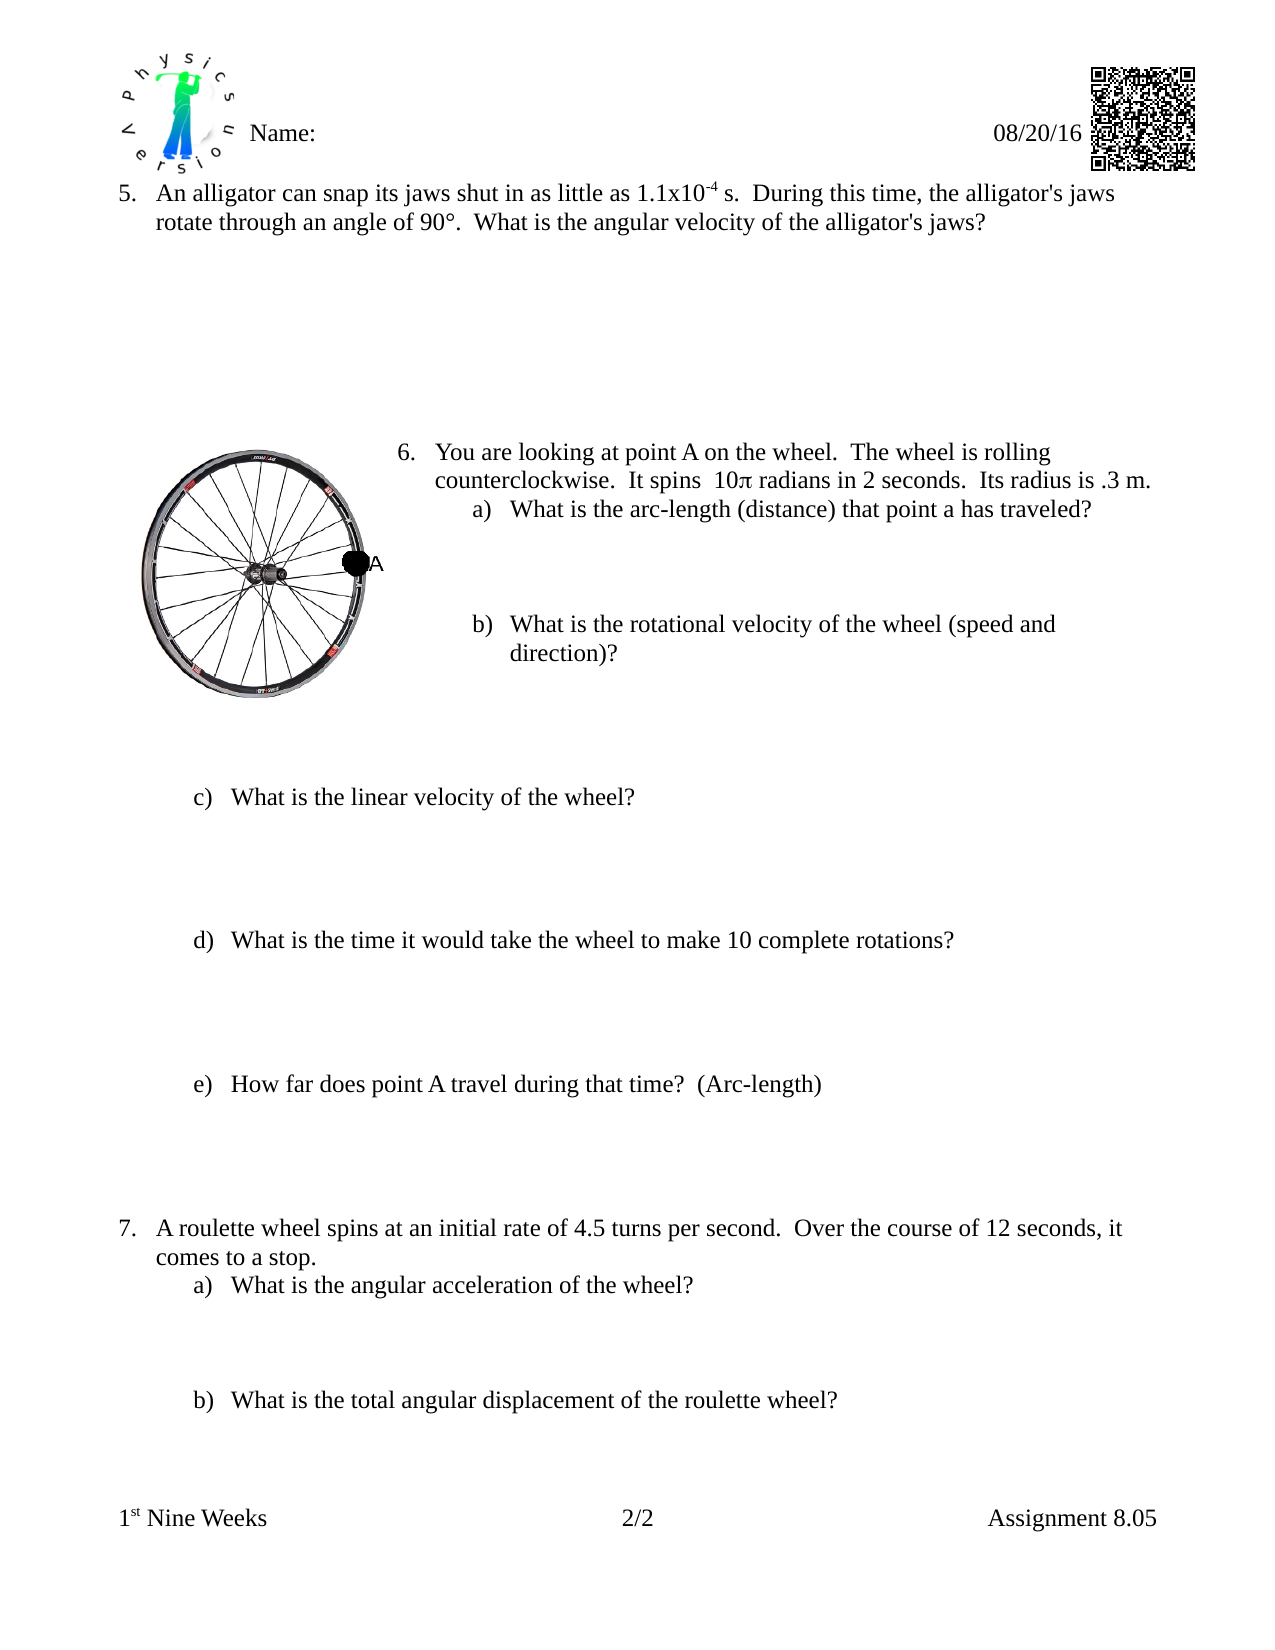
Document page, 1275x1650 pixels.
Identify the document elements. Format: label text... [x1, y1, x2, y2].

list What is the angular acceleration of the wheel? [193, 1271, 1157, 1299]
list How far does point A travel during that time? (Arc-length) [193, 1069, 1157, 1098]
list What is the time it would take the wheel to make 10 complete rotations? [193, 926, 1157, 954]
list What is the arc-length (distance) that point a has traveled? [397, 494, 1157, 523]
picture [109, 449, 397, 698]
picture [1082, 58, 1203, 179]
picture [121, 53, 235, 174]
list A roulette wheel spins at an initial rate of 4.5 turns per second. Over the course of 12 seconds, it comes to a stop. [118, 1213, 1157, 1271]
list What is the rotational velocity of the wheel (speed and direction)? [397, 609, 1157, 667]
list You are looking at point A on the wheel. The wheel is rolling counterclockwise. It spins 10p radians in 2 seconds. Its radius is .3 m. [118, 437, 1157, 494]
list What is the total angular displacement of the roulette wheel? [193, 1386, 1157, 1414]
list An alligator can snap its jaws shut in as little as 1.1x10-4 s. During this time, the alligator's jaws rotate through an angle of 90°. What is the angular velocity of the alligator's jaws? [118, 176, 1157, 236]
list What is the linear velocity of the wheel? [193, 782, 1157, 811]
